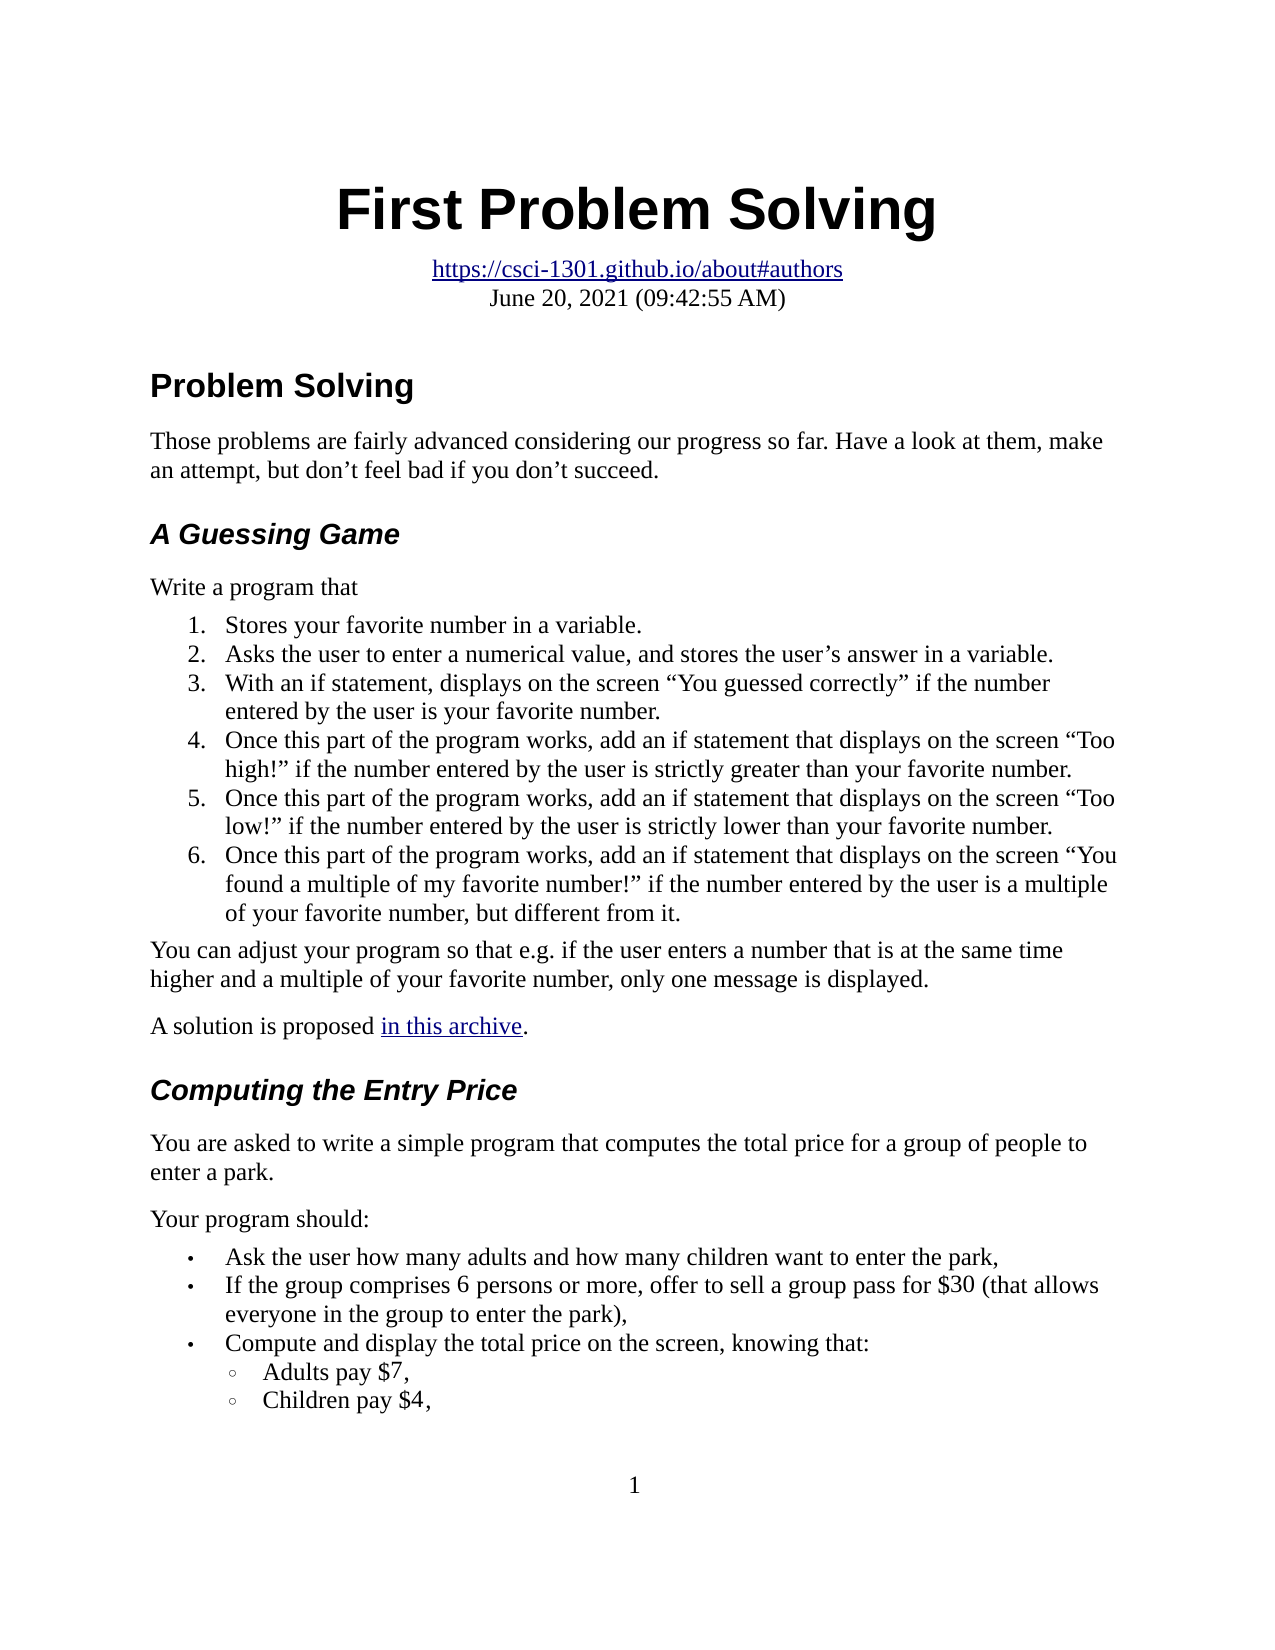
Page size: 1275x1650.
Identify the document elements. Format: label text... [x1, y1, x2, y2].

text June 20, 2021 (09:42:55 AM) [150, 283, 1125, 312]
subtitle Problem Solving [150, 366, 1125, 404]
list Compute and display the total price on the screen, knowing that: [187, 1328, 1125, 1357]
text Write a program that [150, 572, 1125, 601]
list If the group comprises persons or more, offer to sell a group pass for $ (that allows everyone in the group to enter the park), [187, 1270, 1125, 1328]
list Children pay $, [225, 1385, 1125, 1414]
text A solution is proposed in this archive. [150, 1011, 1125, 1039]
list With an if statement, displays on the screen “You guessed correctly” if the number entered by the user is your favorite number. [187, 668, 1125, 725]
text You can adjust your program so that e.g. if the user enters a number that is at the same time higher and a multiple of your favorite number, only one message is displayed. [150, 935, 1125, 993]
list Once this part of the program works, add an if statement that displays on the screen “Too low!” if the number entered by the user is strictly lower than your favorite number. [187, 783, 1125, 840]
subtitle A Guessing Game [150, 517, 1125, 551]
list Asks the user to enter a numerical value, and stores the user’s answer in a variable. [187, 639, 1125, 668]
text Your program should: [150, 1204, 1125, 1233]
list Once this part of the program works, add an if statement that displays on the screen “Too high!” if the number entered by the user is strictly greater than your favorite number. [187, 725, 1125, 783]
subtitle Computing the Entry Price [150, 1073, 1125, 1107]
list Ask the user how many adults and how many children want to enter the park, [187, 1242, 1125, 1270]
text You are asked to write a simple program that computes the total price for a group of people to enter a park. [150, 1128, 1125, 1186]
list Once this part of the program works, add an if statement that displays on the screen “You found a multiple of my favorite number!” if the number entered by the user is a multiple of your favorite number, but different from it. [187, 840, 1125, 926]
list Stores your favorite number in a variable. [187, 610, 1125, 639]
list Adults pay $, [225, 1357, 1125, 1385]
title First Problem Solving [150, 175, 1125, 242]
text Those problems are fairly advanced considering our progress so far. Have a look at them, make an attempt, but don’t feel bad if you don’t succeed. [150, 426, 1125, 483]
text https://csci-1301.github.io/about#authors [150, 254, 1125, 283]
